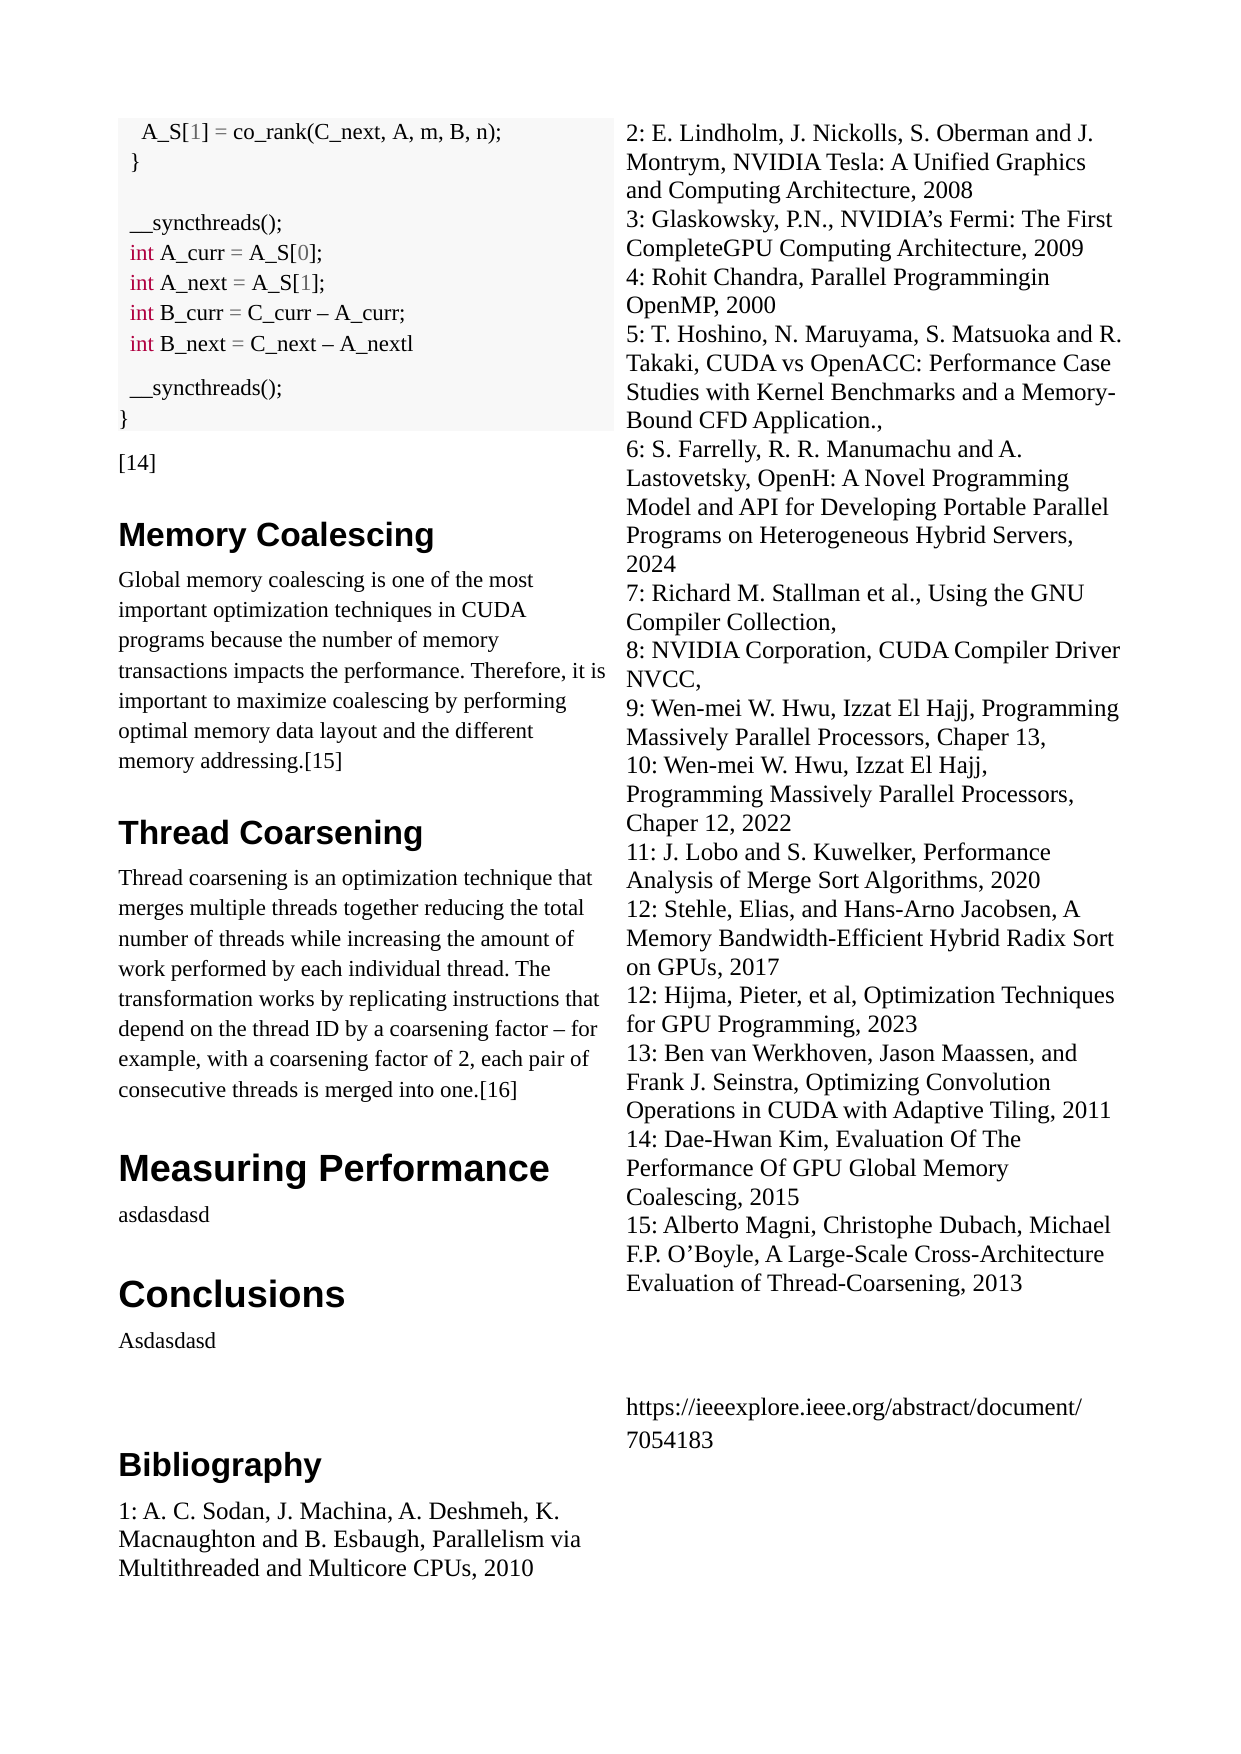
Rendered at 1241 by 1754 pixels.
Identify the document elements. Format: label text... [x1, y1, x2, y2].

text asdasdasd [118, 1202, 614, 1228]
text 1: A. C. Sodan, J. Machina, A. Deshmeh, K. Macnaughton and B. Esbaugh, Parallelism via Multithreaded and Multicore CPUs, 2010 [118, 1496, 614, 1582]
text 8: NVIDIA Corporation, CUDA Compiler Driver NVCC, [626, 636, 1122, 693]
text 10: Wen-mei W. Hwu, Izzat El Hajj, Programming Massively Parallel Processors, Chaper 12, 2022 [626, 751, 1122, 837]
subtitle Measuring Performance [118, 1145, 614, 1189]
text 12: Hijma, Pieter, et al, Optimization Techniques for GPU Programming, 2023 [626, 981, 1122, 1038]
text Asdasdasd [118, 1327, 614, 1354]
subtitle Thread Coarsening [118, 813, 614, 852]
text 11: J. Lobo and S. Kuwelker, Performance Analysis of Merge Sort Algorithms, 2020 [626, 837, 1122, 894]
subtitle Bibliography [118, 1445, 614, 1483]
text 3: Glaskowsky, P.N., NVIDIA’s Fermi: The First CompleteGPU Computing Architecture, 2009 [626, 204, 1122, 262]
text 6: S. Farrelly, R. R. Manumachu and A. Lastovetsky, OpenH: A Novel Programming Model and API for Developing Portable Parallel Programs on Heterogeneous Hybrid Servers, 2024 [626, 434, 1122, 578]
text 7: Richard M. Stallman et al., Using the GNU Compiler Collection, [626, 578, 1122, 636]
text Thread coarsening is an optimization technique that merges multiple threads together reducing the total number of threads while increasing the amount of work performed by each individual thread. The transformation works by replicating instructions that depend on the thread ID by a coarsening factor – for example, with a coarsening factor of 2, each pair of consecutive threads is merged into one.[16] [118, 864, 614, 1102]
text 12: Stehle, Elias, and Hans-Arno Jacobsen, A Memory Bandwidth-Efficient Hybrid Radix Sort on GPUs, 2017 [626, 894, 1122, 981]
subtitle Conclusions [118, 1271, 614, 1315]
text 2: E. Lindholm, J. Nickolls, S. Oberman and J. Montrym, NVIDIA Tesla: A Unified Graphics and Computing Architecture, 2008 [626, 118, 1122, 204]
subtitle Memory Coalescing [118, 515, 614, 554]
text __syncthreads(); } [118, 374, 614, 431]
text [14] [118, 449, 614, 476]
text 5: T. Hoshino, N. Maruyama, S. Matsuoka and R. Takaki, CUDA vs OpenACC: Performance Case Studies with Kernel Benchmarks and a Memory-Bound CFD Application., [626, 319, 1122, 434]
text 4: Rohit Chandra, Parallel Programmingin OpenMP, 2000 [626, 262, 1122, 319]
text 9: Wen-mei W. Hwu, Izzat El Hajj, Programming Massively Parallel Processors, Chaper 13, [626, 693, 1122, 751]
text 15: Alberto Magni, Christophe Dubach, Michael F.P. O’Boyle, A Large-Scale Cross-Architecture Evaluation of Thread-Coarsening, 2013 [626, 1211, 1122, 1297]
text Global memory coalescing is one of the most important optimization techniques in CUDA programs because the number of memory transactions impacts the performance. Therefore, it is important to maximize coalescing by performing optimal memory data layout and the different memory addressing.[15] [118, 566, 614, 774]
text 13: Ben van Werkhoven, Jason Maassen, and Frank J. Seinstra, Optimizing Convolution Operations in CUDA with Adaptive Tiling, 2011 [626, 1038, 1122, 1124]
text 14: Dae-Hwan Kim, Evaluation Of The Performance Of GPU Global Memory Coalescing, 2015 [626, 1124, 1122, 1211]
text A_S[1] = co_rank(C_next, A, m, B, n); } __syncthreads(); int A_curr = A_S[0]; int A_next = A_S[1]; int B_curr = C_curr – A_curr; int B_next = C_next – A_nextl [118, 118, 614, 356]
text https://ieeexplore.ieee.org/abstract/document/7054183 [626, 1392, 1122, 1454]
